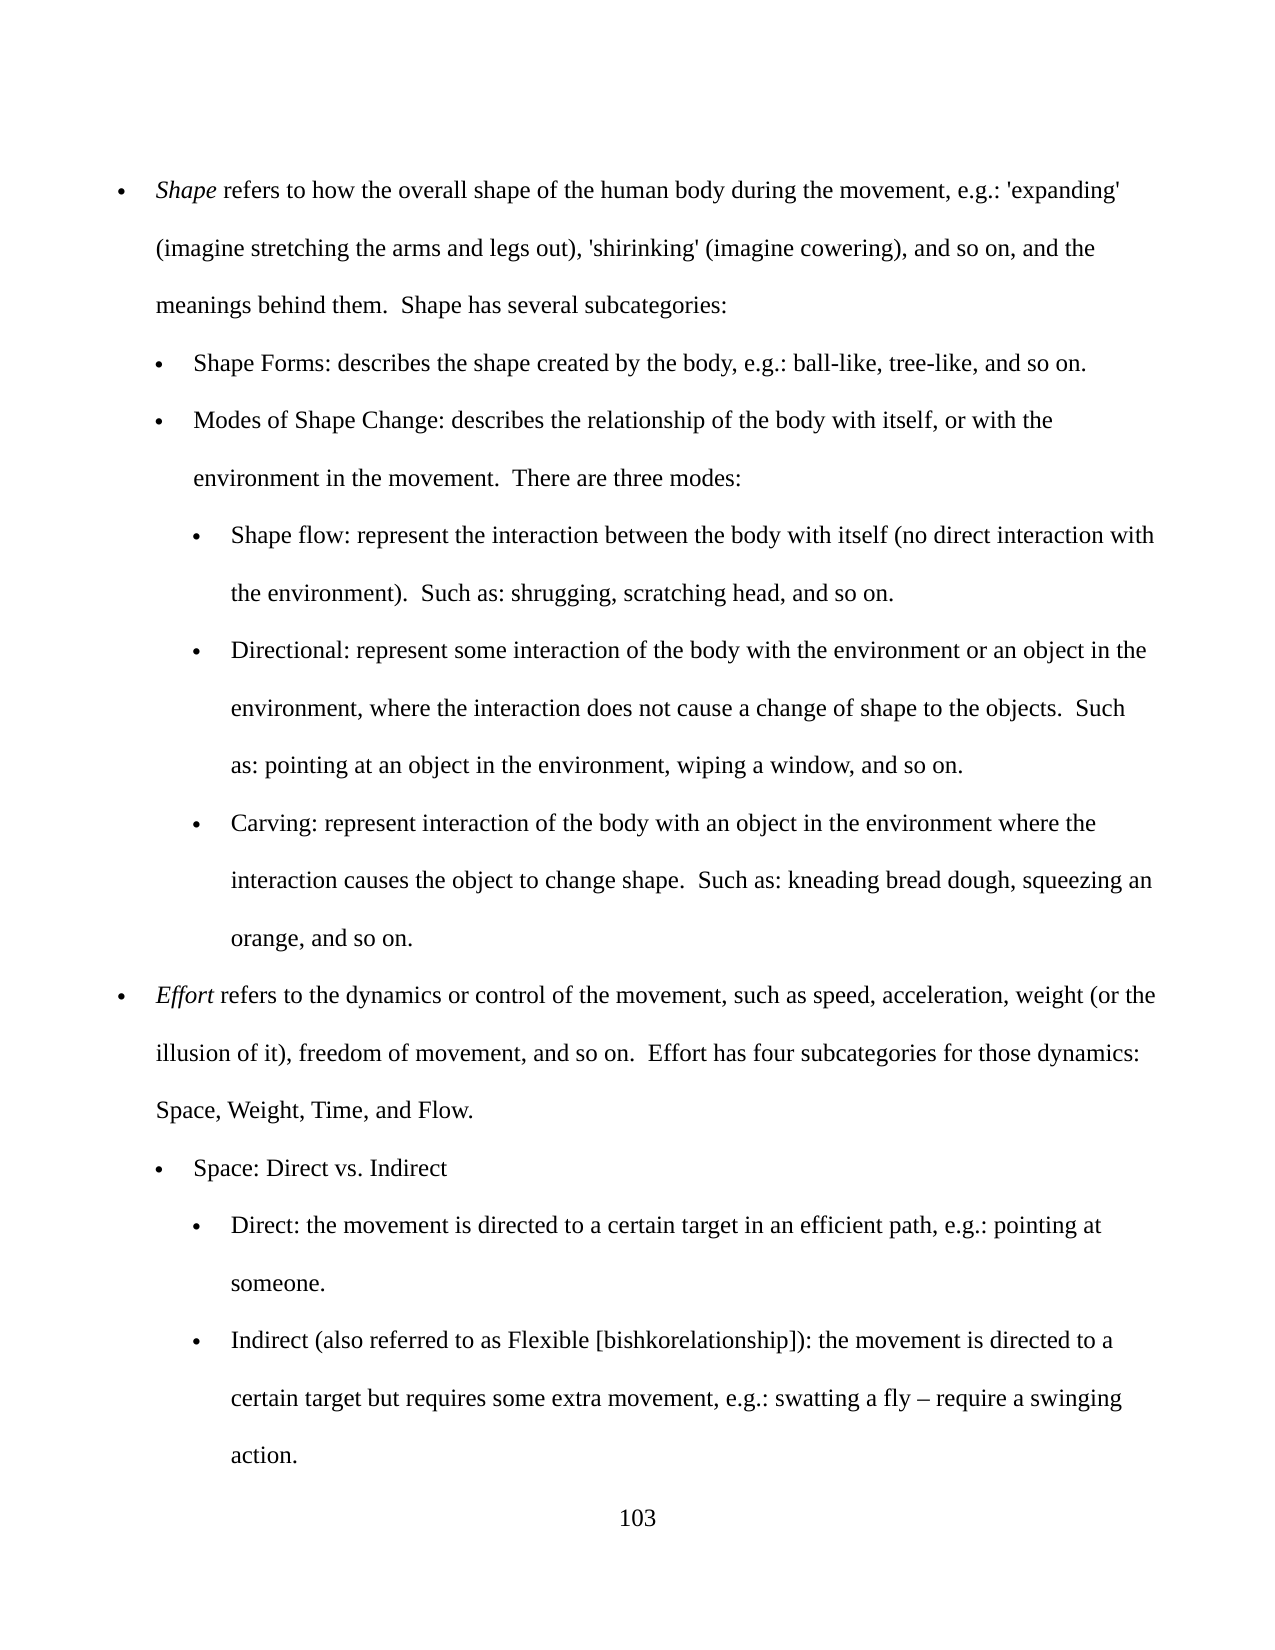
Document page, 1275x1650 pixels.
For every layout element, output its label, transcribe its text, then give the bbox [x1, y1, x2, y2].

list Shape Forms: describes the shape created by the body, e.g.: ball-like, tree-like, and so on. [156, 348, 1157, 377]
list Effort refers to the dynamics or control of the movement, such as speed, acceleration, weight (or the illusion of it), freedom of movement, and so on. Effort has four subcategories for those dynamics: Space, Weight, Time, and Flow. [118, 981, 1157, 1124]
list Directional: represent some interaction of the body with the environment or an object in the environment, where the interaction does not cause a change of shape to the objects. Such as: pointing at an object in the environment, wiping a window, and so on. [193, 636, 1157, 779]
list Space: Direct vs. Indirect [156, 1153, 1157, 1182]
list Modes of Shape Change: describes the relationship of the body with itself, or with the environment in the movement. There are three modes: [156, 406, 1157, 492]
list Shape refers to how the overall shape of the human body during the movement, e.g.: 'expanding' (imagine stretching the arms and legs out), 'shirinking' (imagine cowering), and so on, and the meanings behind them. Shape has several subcategories: [118, 176, 1157, 319]
list Indirect (also referred to as Flexible [bishkorelationship]): the movement is directed to a certain target but requires some extra movement, e.g.: swatting a fly – require a swinging action. [193, 1326, 1157, 1469]
list Carving: represent interaction of the body with an object in the environment where the interaction causes the object to change shape. Such as: kneading bread dough, squeezing an orange, and so on. [193, 808, 1157, 952]
list Direct: the movement is directed to a certain target in an efficient path, e.g.: pointing at someone. [193, 1211, 1157, 1297]
list Shape flow: represent the interaction between the body with itself (no direct interaction with the environment). Such as: shrugging, scratching head, and so on. [193, 521, 1157, 607]
